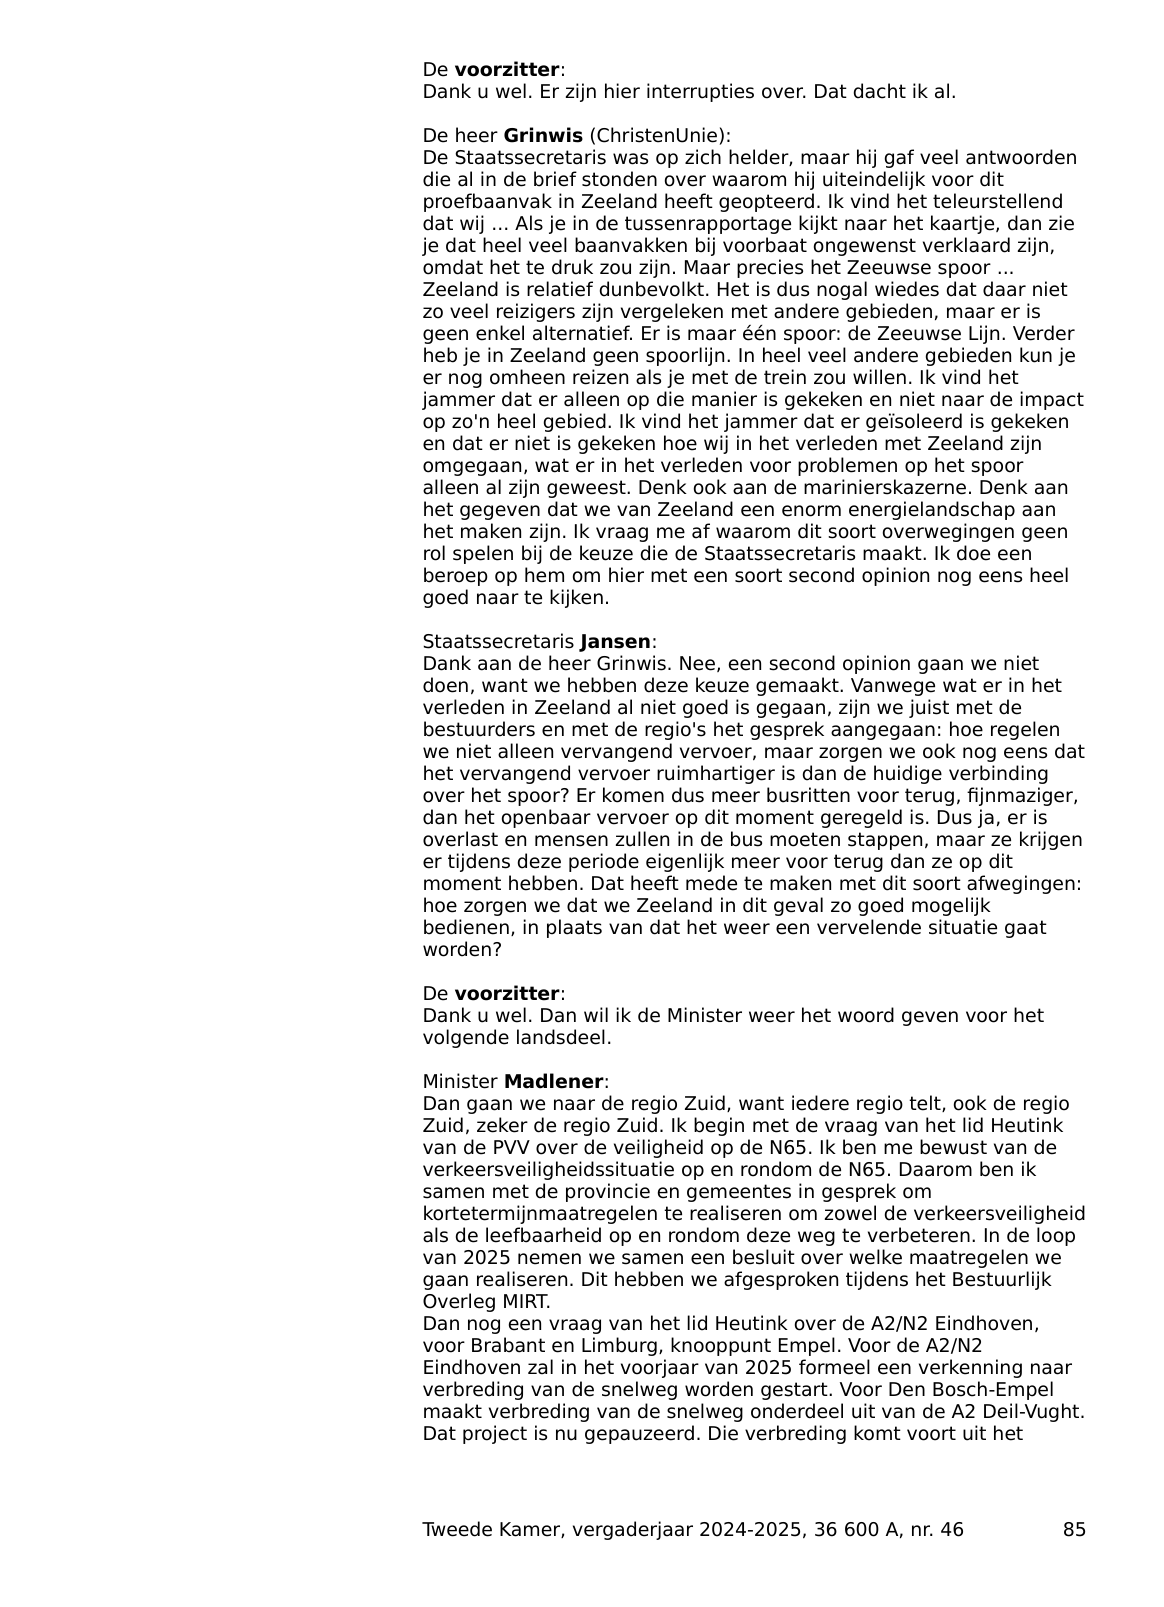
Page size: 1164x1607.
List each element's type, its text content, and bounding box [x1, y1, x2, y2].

text Dank u wel. Er zijn hier interrupties over. Dat dacht ik al. [422, 81, 1087, 103]
text Dan gaan we naar de regio Zuid, want iedere regio telt, ook de regio Zuid, zeker de regio Zuid. Ik begin met de vraag van het lid Heutink van de PVV over de veiligheid op de N65. Ik ben me bewust van de verkeersveiligheidssituatie op en rondom de N65. Daarom ben ik samen met de provincie en gemeentes in gesprek om kortetermijnmaatregelen te realiseren om zowel de verkeersveiligheid als de leefbaarheid op en rondom deze weg te verbeteren. In de loop van 2025 nemen we samen een besluit over welke maatregelen we gaan realiseren. Dit hebben we afgesproken tijdens het Bestuurlijk Overleg MIRT. [422, 1093, 1087, 1313]
text De voorzitter: [422, 983, 1087, 1005]
text De Staatssecretaris was op zich helder, maar hij gaf veel antwoorden die al in de brief stonden over waarom hij uiteindelijk voor dit proefbaanvak in Zeeland heeft geopteerd. Ik vind het teleurstellend dat wij ... Als je in de tussenrapportage kijkt naar het kaartje, dan zie je dat heel veel baanvakken bij voorbaat ongewenst verklaard zijn, omdat het te druk zou zijn. Maar precies het Zeeuwse spoor ... Zeeland is relatief dunbevolkt. Het is dus nogal wiedes dat daar niet zo veel reizigers zijn vergeleken met andere gebieden, maar er is geen enkel alternatief. Er is maar één spoor: de Zeeuwse Lijn. Verder heb je in Zeeland geen spoorlijn. In heel veel andere gebieden kun je er nog omheen reizen als je met de trein zou willen. Ik vind het jammer dat er alleen op die manier is gekeken en niet naar de impact op zo'n heel gebied. Ik vind het jammer dat er geïsoleerd is gekeken en dat er niet is gekeken hoe wij in het verleden met Zeeland zijn omgegaan, wat er in het verleden voor problemen op het spoor alleen al zijn geweest. Denk ook aan de marinierskazerne. Denk aan het gegeven dat we van Zeeland een enorm energielandschap aan het maken zijn. Ik vraag me af waarom dit soort overwegingen geen rol spelen bij de keuze die de Staatssecretaris maakt. Ik doe een beroep op hem om hier met een soort second opinion nog eens heel goed naar te kijken. [422, 147, 1087, 609]
text Staatssecretaris Jansen: [422, 631, 1087, 653]
text Dank u wel. Dan wil ik de Minister weer het woord geven voor het volgende landsdeel. [422, 1005, 1087, 1049]
text Minister Madlener: [422, 1071, 1087, 1093]
text Dan nog een vraag van het lid Heutink over de A2/N2 Eindhoven, voor Brabant en Limburg, knooppunt Empel. Voor de A2/N2 Eindhoven zal in het voorjaar van 2025 formeel een verkenning naar verbreding van de snelweg worden gestart. Voor Den Bosch-Empel maakt verbreding van de snelweg onderdeel uit van de A2 Deil-Vught. Dat project is nu gepauzeerd. Die verbreding komt voort uit het [422, 1313, 1087, 1444]
text De heer Grinwis (ChristenUnie): [422, 125, 1087, 147]
text De voorzitter: [422, 59, 1087, 81]
text Dank aan de heer Grinwis. Nee, een second opinion gaan we niet doen, want we hebben deze keuze gemaakt. Vanwege wat er in het verleden in Zeeland al niet goed is gegaan, zijn we juist met de bestuurders en met de regio's het gesprek aangegaan: hoe regelen we niet alleen vervangend vervoer, maar zorgen we ook nog eens dat het vervangend vervoer ruimhartiger is dan de huidige verbinding over het spoor? Er komen dus meer busritten voor terug, fijnmaziger, dan het openbaar vervoer op dit moment geregeld is. Dus ja, er is overlast en mensen zullen in de bus moeten stappen, maar ze krijgen er tijdens deze periode eigenlijk meer voor terug dan ze op dit moment hebben. Dat heeft mede te maken met dit soort afwegingen: hoe zorgen we dat we Zeeland in dit geval zo goed mogelijk bedienen, in plaats van dat het weer een vervelende situatie gaat worden? [422, 653, 1087, 961]
